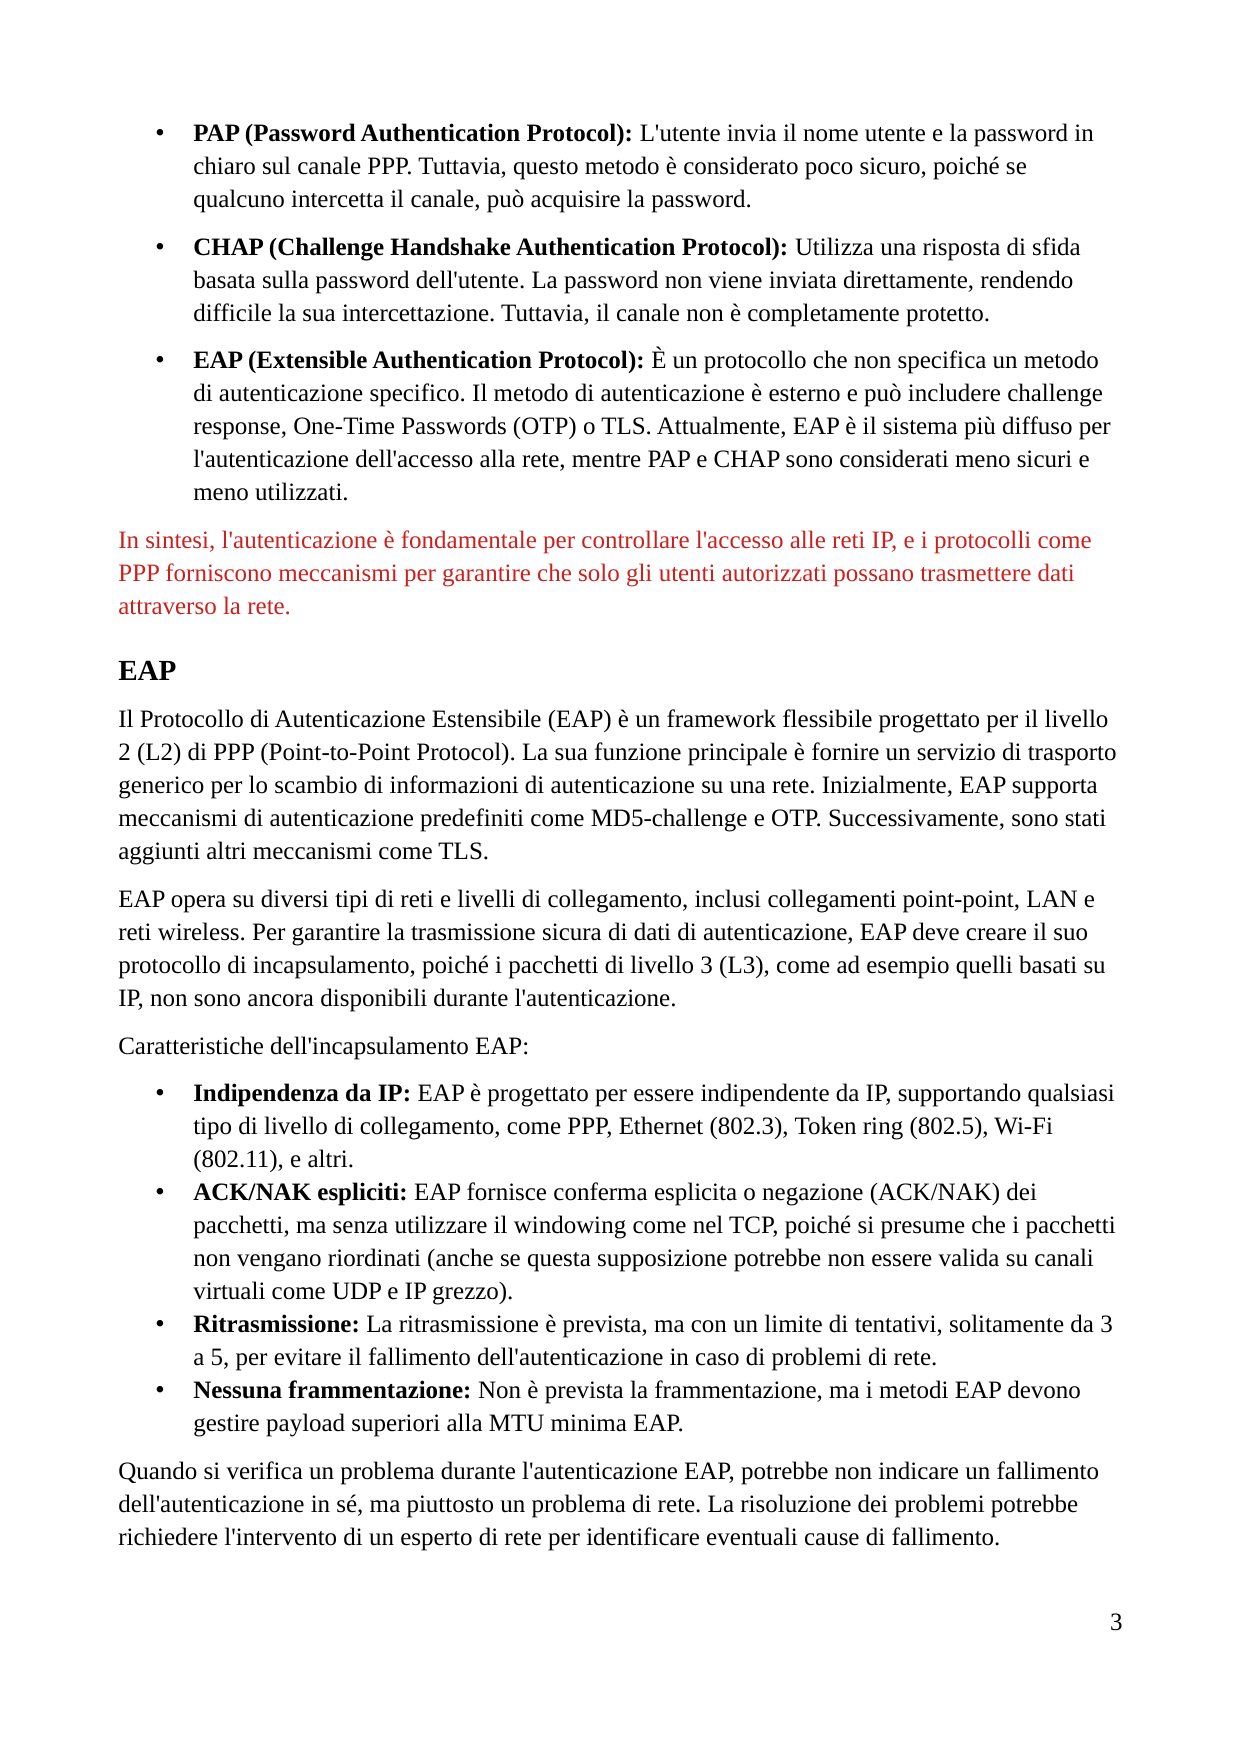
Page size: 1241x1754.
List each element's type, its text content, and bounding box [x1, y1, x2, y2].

list ACK/NAK espliciti: EAP fornisce conferma esplicita o negazione (ACK/NAK) dei pacchetti, ma senza utilizzare il windowing come nel TCP, poiché si presume che i pacchetti non vengano riordinati (anche se questa supposizione potrebbe non essere valida su canali virtuali come UDP e IP grezzo). [156, 1177, 1122, 1305]
text Il Protocollo di Autenticazione Estensibile (EAP) è un framework flessibile progettato per il livello 2 (L2) di PPP (Point-to-Point Protocol). La sua funzione principale è fornire un servizio di trasporto generico per lo scambio di informazioni di autenticazione su una rete. Inizialmente, EAP supporta meccanismi di autenticazione predefiniti come MD5-challenge e OTP. Successivamente, sono stati aggiunti altri meccanismi come TLS. [118, 704, 1122, 865]
list PAP (Password Authentication Protocol): L'utente invia il nome utente e la password in chiaro sul canale PPP. Tuttavia, questo metodo è considerato poco sicuro, poiché se qualcuno intercetta il canale, può acquisire la password. [156, 118, 1122, 213]
list Ritrasmissione: La ritrasmissione è prevista, ma con un limite di tentativi, solitamente da 3 a 5, per evitare il fallimento dell'autenticazione in caso di problemi di rete. [156, 1309, 1122, 1371]
text EAP opera su diversi tipi di reti e livelli di collegamento, inclusi collegamenti point-point, LAN e reti wireless. Per garantire la trasmissione sicura di dati di autenticazione, EAP deve creare il suo protocollo di incapsulamento, poiché i pacchetti di livello 3 (L3), come ad esempio quelli basati su IP, non sono ancora disponibili durante l'autenticazione. [118, 884, 1122, 1012]
text Quando si verifica un problema durante l'autenticazione EAP, potrebbe non indicare un fallimento dell'autenticazione in sé, ma piuttosto un problema di rete. La risoluzione dei problemi potrebbe richiedere l'intervento di un esperto di rete per identificare eventuali cause di fallimento. [118, 1456, 1122, 1551]
list Nessuna frammentazione: Non è prevista la frammentazione, ma i metodi EAP devono gestire payload superiori alla MTU minima EAP. [156, 1376, 1122, 1437]
list EAP (Extensible Authentication Protocol): È un protocollo che non specifica un metodo di autenticazione specifico. Il metodo di autenticazione è esterno e può includere challenge response, One-Time Passwords (OTP) o TLS. Attualmente, EAP è il sistema più diffuso per l'autenticazione dell'accesso alla rete, mentre PAP e CHAP sono considerati meno sicuri e meno utilizzati. [156, 345, 1122, 506]
list Indipendenza da IP: EAP è progettato per essere indipendente da IP, supportando qualsiasi tipo di livello di collegamento, come PPP, Ethernet (802.3), Token ring (802.5), Wi-Fi (802.11), e altri. [156, 1078, 1122, 1173]
text Caratteristiche dell'incapsulamento EAP: [118, 1031, 1122, 1059]
subtitle EAP [118, 653, 1122, 687]
list CHAP (Challenge Handshake Authentication Protocol): Utilizza una risposta di sfida basata sulla password dell'utente. La password non viene inviata direttamente, rendendo difficile la sua intercettazione. Tuttavia, il canale non è completamente protetto. [156, 232, 1122, 327]
text In sintesi, l'autenticazione è fondamentale per controllare l'accesso alle reti IP, e i protocolli come PPP forniscono meccanismi per garantire che solo gli utenti autorizzati possano trasmettere dati attraverso la rete. [118, 525, 1122, 620]
